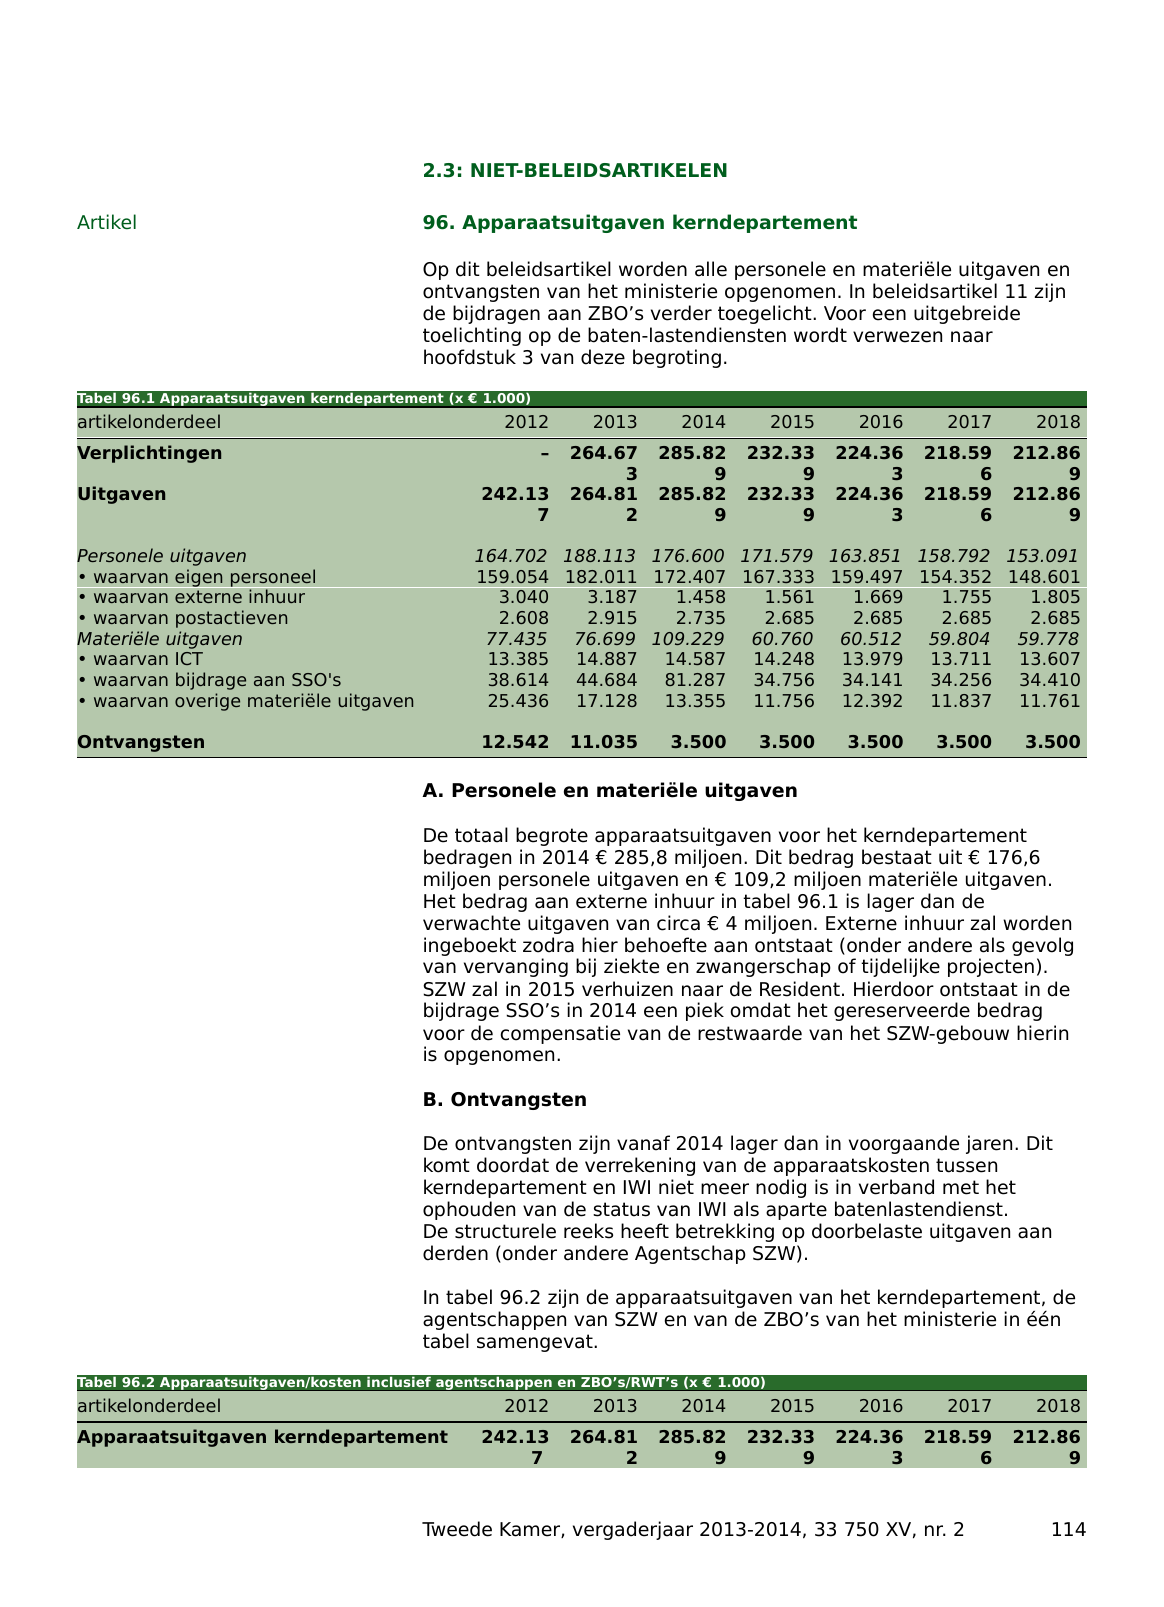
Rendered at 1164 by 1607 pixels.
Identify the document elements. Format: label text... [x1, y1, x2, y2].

table_cell 13.607 [998, 649, 1087, 670]
table_cell 2018 [998, 408, 1087, 437]
table_cell • waarvan externe inhuur [77, 588, 466, 608]
table_cell 176.600 [644, 546, 732, 567]
table_cell 3.040 [466, 588, 555, 608]
table_cell 3.500 [998, 732, 1087, 757]
table_cell [998, 711, 1087, 732]
table_cell [732, 711, 821, 732]
table_cell 14.248 [732, 649, 821, 670]
table_cell 159.054 [466, 567, 555, 587]
table_cell 212.869 [998, 1423, 1087, 1468]
table_cell 212.869 [998, 439, 1087, 484]
table_cell 14.887 [555, 649, 644, 670]
table_cell • waarvan postactieven [77, 608, 466, 629]
table_cell [821, 711, 909, 732]
table_cell 59.778 [998, 629, 1087, 649]
subtitle 2.3: NIET-BELEIDSARTIKELEN [422, 160, 1087, 182]
table_cell 2016 [821, 408, 909, 437]
table_cell 2015 [732, 408, 821, 437]
table_cell [732, 526, 821, 546]
table_cell [998, 526, 1087, 546]
table_cell 1.755 [909, 588, 998, 608]
table_cell 60.760 [732, 629, 821, 649]
table_cell 153.091 [998, 546, 1087, 567]
table_cell 2016 [821, 1391, 909, 1421]
table_cell 224.363 [821, 1423, 909, 1468]
table_cell 2.915 [555, 608, 644, 629]
table_cell [644, 711, 732, 732]
table_cell 77.435 [466, 629, 555, 649]
table_cell 264.812 [555, 484, 644, 526]
table_cell 12.542 [466, 732, 555, 757]
table_cell 34.756 [732, 670, 821, 691]
table_cell 14.587 [644, 649, 732, 670]
text De structurele reeks heeft betrekking op doorbelaste uitgaven aan derden (onder andere Agentschap SZW). [422, 1221, 1087, 1264]
table_cell 167.333 [732, 567, 821, 587]
table_cell 285.829 [644, 439, 732, 484]
table_cell 2012 [466, 1391, 555, 1421]
table_cell 2.735 [644, 608, 732, 629]
table_cell 2015 [732, 1391, 821, 1421]
table_cell 25.436 [466, 691, 555, 711]
table_cell 154.352 [909, 567, 998, 587]
table_cell 232.339 [732, 439, 821, 484]
table_cell 172.407 [644, 567, 732, 587]
table_cell 2018 [998, 1391, 1087, 1421]
subtitle 96. Apparaatsuitgaven kerndepartement [422, 212, 1087, 234]
table_cell 34.141 [821, 670, 909, 691]
text In tabel 96.2 zijn de apparaatsuitgaven van het kerndepartement, de agentschappen van SZW en van de ZBO’s van het ministerie in één tabel samengevat. [422, 1287, 1087, 1353]
table_cell 34.410 [998, 670, 1087, 691]
table_cell 11.035 [555, 732, 644, 757]
table_cell 38.614 [466, 670, 555, 691]
text De totaal begrote apparaatsuitgaven voor het kerndepartement bedragen in 2014 € 285,8 miljoen. Dit bedrag bestaat uit € 176,6 miljoen personele uitgaven en € 109,2 miljoen materiële uitgaven. [422, 824, 1087, 891]
table_cell 3.500 [644, 732, 732, 757]
table_cell • waarvan eigen personeel [77, 567, 466, 587]
table_cell 148.601 [998, 567, 1087, 587]
table_cell 2.685 [821, 608, 909, 629]
text SZW zal in 2015 verhuizen naar de Resident. Hierdoor ontstaat in de bijdrage SSO’s in 2014 een piek omdat het gereserveerde bedrag voor de compensatie van de restwaarde van het SZW-gebouw hierin is opgenomen. [422, 978, 1087, 1066]
table_cell Uitgaven [77, 484, 466, 526]
table_cell 3.500 [909, 732, 998, 757]
table_cell 2.608 [466, 608, 555, 629]
table_cell 224.363 [821, 484, 909, 526]
table_cell • waarvan ICT [77, 649, 466, 670]
table_cell 60.512 [821, 629, 909, 649]
table_cell 17.128 [555, 691, 644, 711]
table_cell 1.669 [821, 588, 909, 608]
table_cell [466, 711, 555, 732]
table_cell 232.339 [732, 484, 821, 526]
table_cell 2.685 [998, 608, 1087, 629]
table_cell 1.458 [644, 588, 732, 608]
table_cell 164.702 [466, 546, 555, 567]
table_cell 1.805 [998, 588, 1087, 608]
table_cell Verplichtingen [77, 439, 466, 484]
table_cell Apparaatsuitgaven kerndepartement [77, 1423, 466, 1468]
table_cell 242.137 [466, 1423, 555, 1468]
table_cell 264.673 [555, 439, 644, 484]
table_cell artikelonderdeel [77, 1391, 466, 1421]
table_cell 2017 [909, 408, 998, 437]
table_cell 218.596 [909, 1423, 998, 1468]
table_cell 11.756 [732, 691, 821, 711]
table_cell Personele uitgaven [77, 546, 466, 567]
table_cell 81.287 [644, 670, 732, 691]
table_cell [909, 711, 998, 732]
table_cell 2014 [644, 408, 732, 437]
text Op dit beleidsartikel worden alle personele en materiële uitgaven en ontvangsten van het ministerie opgenomen. In beleidsartikel 11 zijn de bijdragen aan ZBO’s verder toegelicht. Voor een uitgebreide toelichting op de baten-lastendiensten wordt verwezen naar hoofdstuk 3 van deze begroting. [422, 259, 1087, 369]
table_cell [821, 526, 909, 546]
table_cell 3.500 [732, 732, 821, 757]
subtitle A. Personele en materiële uitgaven [422, 780, 1087, 802]
table_cell 2012 [466, 408, 555, 437]
table_cell 218.596 [909, 439, 998, 484]
text Artikel [77, 212, 399, 234]
table_cell 3.500 [821, 732, 909, 757]
table_cell Ontvangsten [77, 732, 466, 757]
table_cell 2.685 [909, 608, 998, 629]
table_cell [555, 526, 644, 546]
table_cell – [466, 439, 555, 484]
table_cell 2014 [644, 1391, 732, 1421]
table_cell 44.684 [555, 670, 644, 691]
table_cell 218.596 [909, 484, 998, 526]
table_cell 12.392 [821, 691, 909, 711]
table_cell 11.761 [998, 691, 1087, 711]
subtitle [77, 234, 399, 242]
table_cell 285.829 [644, 484, 732, 526]
table_cell • waarvan bijdrage aan SSO's [77, 670, 466, 691]
table_cell 1.561 [732, 588, 821, 608]
table_cell 158.792 [909, 546, 998, 567]
table_cell Materiële uitgaven [77, 629, 466, 649]
table_cell 34.256 [909, 670, 998, 691]
table_cell 2017 [909, 1391, 998, 1421]
text De ontvangsten zijn vanaf 2014 lager dan in voorgaande jaren. Dit komt doordat de verrekening van de apparaatskosten tussen kerndepartement en IWI niet meer nodig is in verband met het ophouden van de status van IWI als aparte batenlastendienst. [422, 1133, 1087, 1221]
table_cell [466, 526, 555, 546]
table_cell 159.497 [821, 567, 909, 587]
table_cell 264.812 [555, 1423, 644, 1468]
table_cell [644, 526, 732, 546]
table_cell 2013 [555, 408, 644, 437]
table_cell [77, 526, 466, 546]
table_cell 13.711 [909, 649, 998, 670]
table_cell 2.685 [732, 608, 821, 629]
table_cell 109.229 [644, 629, 732, 649]
table_cell 76.699 [555, 629, 644, 649]
table_cell 182.011 [555, 567, 644, 587]
table_cell 2013 [555, 1391, 644, 1421]
table_cell 285.829 [644, 1423, 732, 1468]
table_cell 59.804 [909, 629, 998, 649]
table_cell 3.187 [555, 588, 644, 608]
table_header Tabel 96.1 Apparaatsuitgaven kerndepartement (x € 1.000) [77, 391, 1087, 406]
table_cell 242.137 [466, 484, 555, 526]
table_header Tabel 96.2 Apparaatsuitgaven/kosten inclusief agentschappen en ZBO’s/RWT’s (x € 1.000) [77, 1375, 1087, 1390]
table_cell [909, 526, 998, 546]
text Het bedrag aan externe inhuur in tabel 96.1 is lager dan de verwachte uitgaven van circa € 4 miljoen. Externe inhuur zal worden ingeboekt zodra hier behoefte aan ontstaat (onder andere als gevolg van vervanging bij ziekte en zwangerschap of tijdelijke projecten). [422, 891, 1087, 978]
table_cell 11.837 [909, 691, 998, 711]
table_cell 13.979 [821, 649, 909, 670]
table_cell 224.363 [821, 439, 909, 484]
table_cell artikelonderdeel [77, 408, 466, 437]
table_cell 13.355 [644, 691, 732, 711]
table_cell [77, 711, 466, 732]
table_cell [555, 711, 644, 732]
table_cell 188.113 [555, 546, 644, 567]
table_cell 232.339 [732, 1423, 821, 1468]
subtitle B. Ontvangsten [422, 1088, 1087, 1111]
table_cell • waarvan overige materiële uitgaven [77, 691, 466, 711]
table_cell 171.579 [732, 546, 821, 567]
table_cell 212.869 [998, 484, 1087, 526]
table_cell 13.385 [466, 649, 555, 670]
table_cell 163.851 [821, 546, 909, 567]
